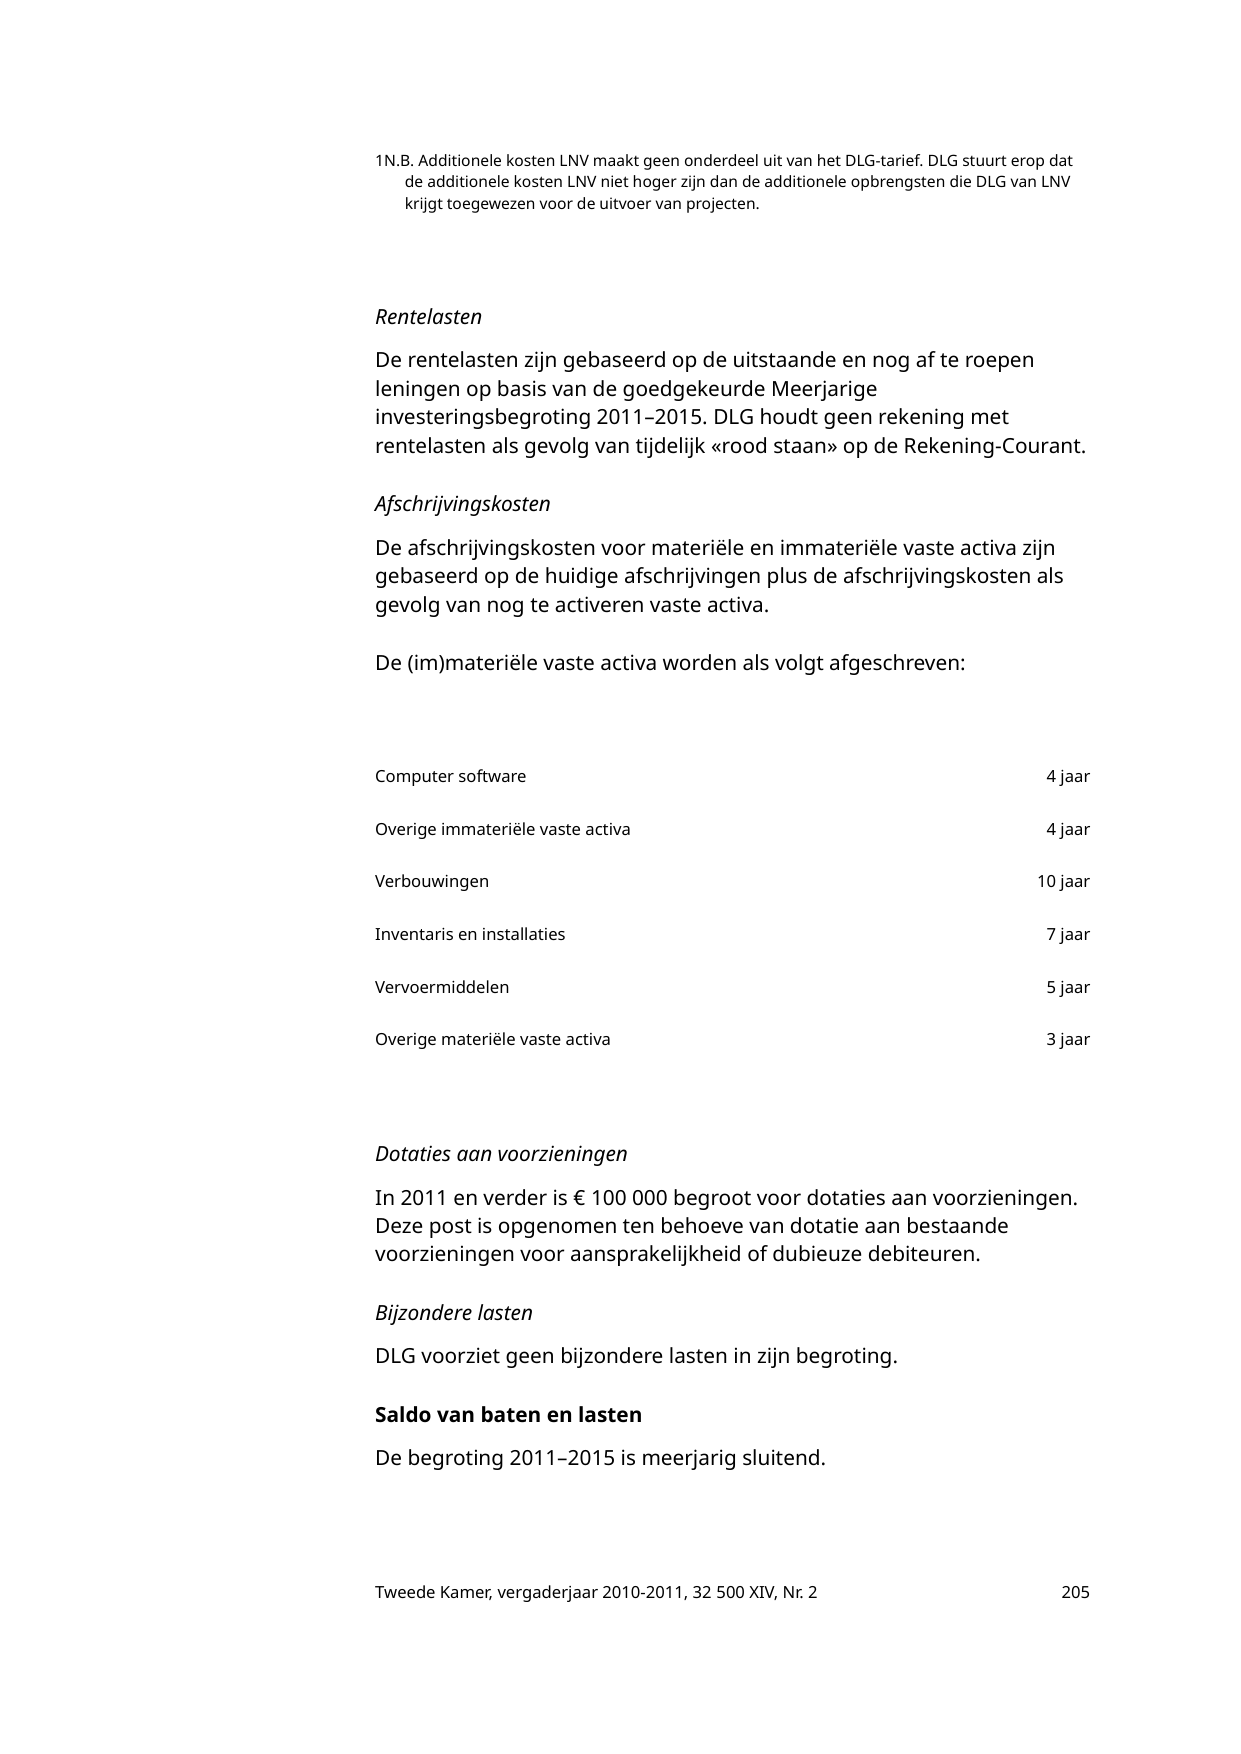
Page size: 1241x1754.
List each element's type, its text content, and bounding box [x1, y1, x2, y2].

text DLG voorziet geen bijzondere lasten in zijn begroting. [375, 1341, 1090, 1370]
text De rentelasten zijn gebaseerd op de uitstaande en nog af te roepen leningen op basis van de goedgekeurde Meerjarige investeringsbegroting 2011–2015. DLG houdt geen rekening met rentelasten als gevolg van tijdelijk «rood staan» op de Rekening-Courant. [375, 346, 1090, 459]
table_cell Overige immateriële vaste activa [375, 817, 947, 870]
table_cell Vervoermiddelen [375, 975, 947, 1028]
table_cell Verbouwingen [375, 870, 947, 923]
table_cell 1N.B. Additionele kosten LNV maakt geen onderdeel uit van het DLG-tarief. DLG stuurt erop dat de additionele kosten LNV niet hoger zijn dan de additionele opbrengsten die DLG van LNV krijgt toegewezen voor de uitvoer van projecten. [375, 150, 1090, 244]
table_header Computer software [375, 765, 947, 817]
table_cell Inventaris en installaties [375, 923, 947, 975]
text De (im)materiële vaste activa worden als volgt afgeschreven: [375, 648, 1090, 677]
text Afschrijvingskosten [375, 489, 1090, 518]
table_cell 5 jaar [947, 975, 1090, 1028]
text De afschrijvingskosten voor materiële en immateriële vaste activa zijn gebaseerd op de huidige afschrijvingen plus de afschrijvingskosten als gevolg van nog te activeren vaste activa. [375, 533, 1090, 618]
text Rentelasten [375, 302, 1090, 331]
table_cell 4 jaar [947, 817, 1090, 870]
text Saldo van baten en lasten [375, 1400, 1090, 1428]
table_cell 10 jaar [947, 870, 1090, 923]
table_cell 7 jaar [947, 923, 1090, 975]
table_cell 3 jaar [947, 1028, 1090, 1081]
text In 2011 en verder is € 100 000 begroot voor dotaties aan voorzieningen. Deze post is opgenomen ten behoeve van dotatie aan bestaande voorzieningen voor aansprakelijkheid of dubieuze debiteuren. [375, 1183, 1090, 1268]
text Dotaties aan voorzieningen [375, 1139, 1090, 1168]
text Bijzondere lasten [375, 1298, 1090, 1326]
table_header 4 jaar [947, 765, 1090, 817]
text De begroting 2011–2015 is meerjarig sluitend. [375, 1443, 1090, 1472]
table_cell Overige materiële vaste activa [375, 1028, 947, 1081]
